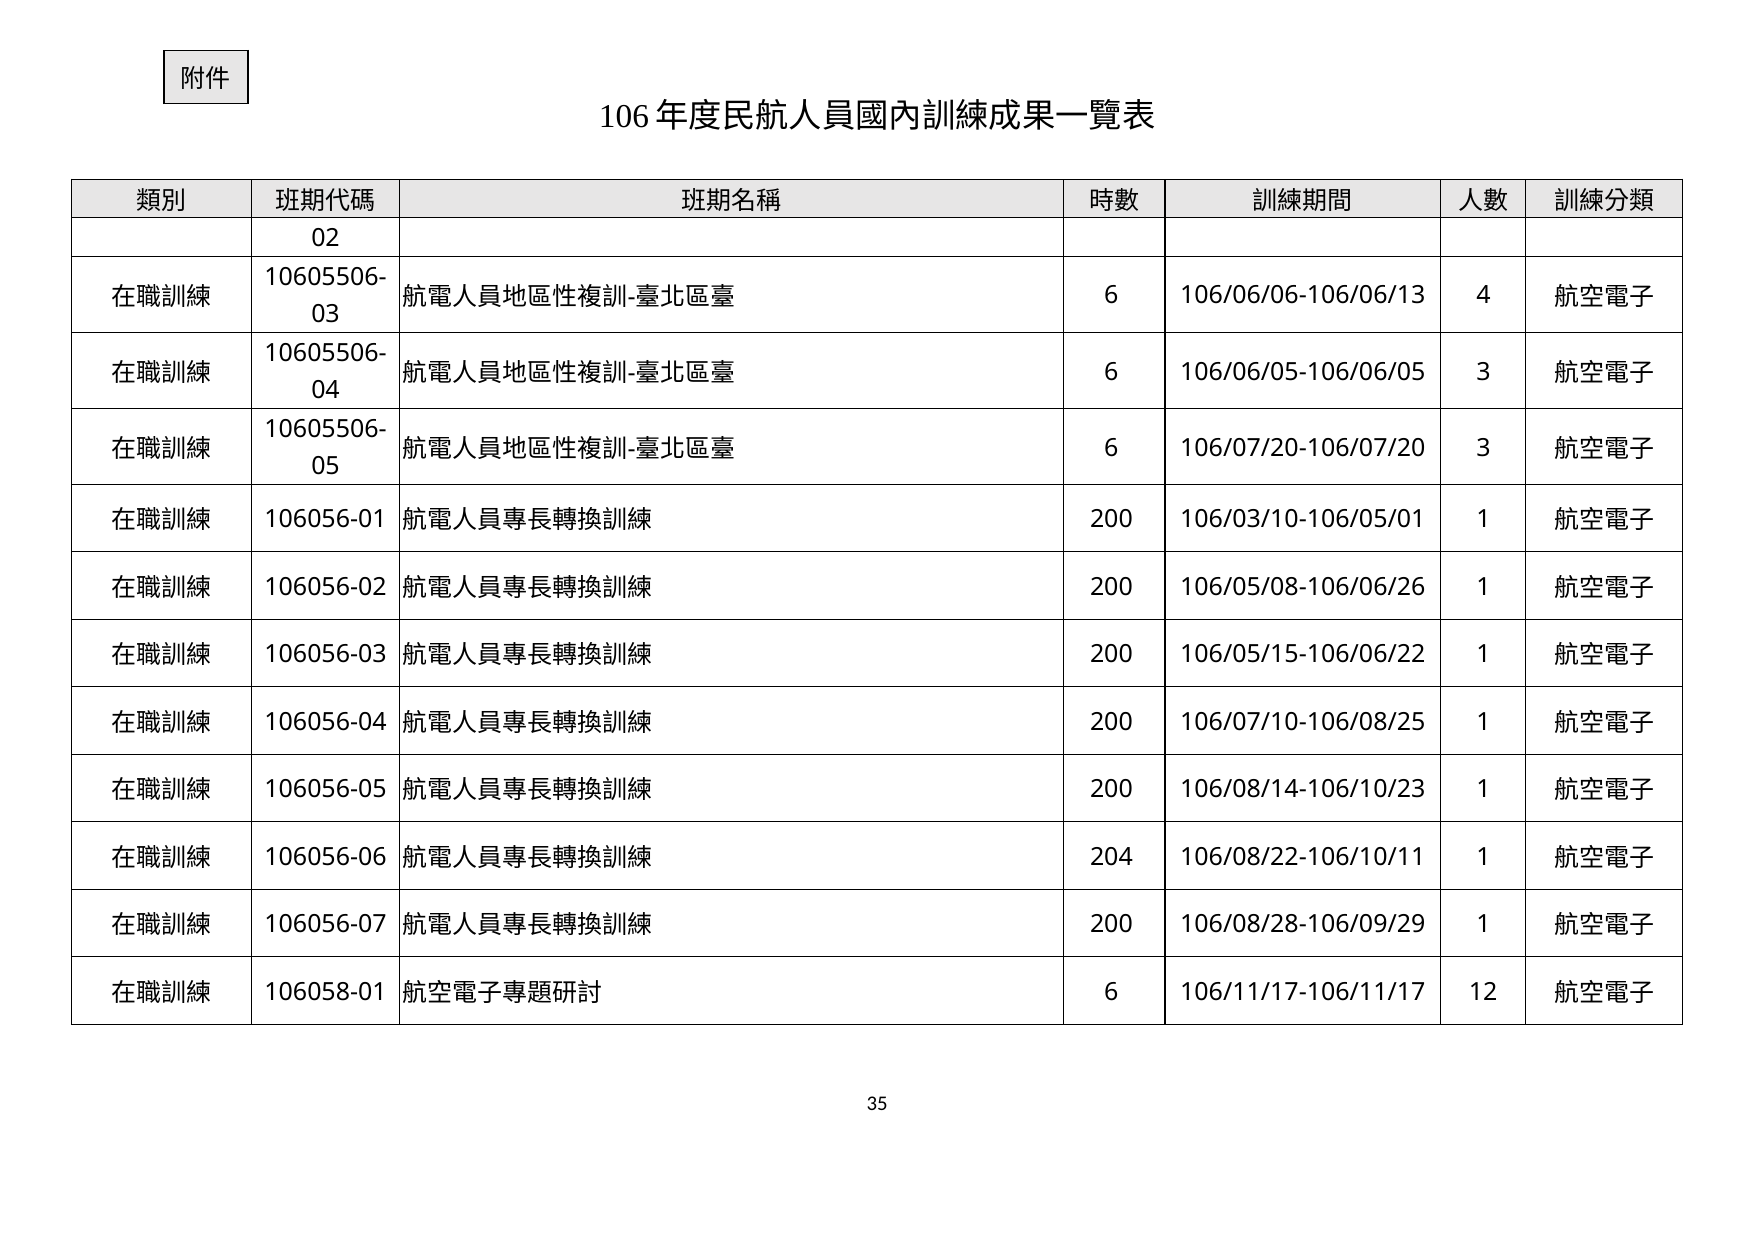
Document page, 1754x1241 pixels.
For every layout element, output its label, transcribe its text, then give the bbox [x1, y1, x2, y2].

table_header 人數 [1441, 180, 1525, 217]
table_cell [1526, 218, 1682, 256]
table_cell 106/03/10-106/05/01 [1166, 485, 1440, 551]
table_cell 106/08/22-106/10/11 [1166, 822, 1440, 889]
table_cell 200 [1064, 687, 1164, 754]
table_cell 航電人員地區性複訓-臺北區臺 [400, 333, 1063, 408]
table_cell 1 [1441, 687, 1525, 754]
table_header 訓練期間 [1166, 180, 1440, 217]
table_cell [400, 218, 1063, 256]
table_cell 6 [1064, 957, 1164, 1024]
table_cell 6 [1064, 409, 1164, 484]
table_cell 在職訓練 [72, 822, 251, 889]
table_cell 3 [1441, 333, 1525, 408]
table_cell 航空電子 [1526, 890, 1682, 956]
table_cell [1441, 218, 1525, 256]
table_header 班期名稱 [400, 180, 1063, 217]
table_header 類別 [72, 180, 251, 217]
table_cell 航電人員專長轉換訓練 [400, 485, 1063, 551]
table_cell 1 [1441, 822, 1525, 889]
table_cell 在職訓練 [72, 552, 251, 619]
table_cell [72, 218, 251, 256]
table_cell 106056-01 [252, 485, 399, 551]
table_cell 在職訓練 [72, 257, 251, 332]
table_cell 航空電子 [1526, 485, 1682, 551]
table_cell 航空電子 [1526, 620, 1682, 686]
table_cell 4 [1441, 257, 1525, 332]
table_cell 106/08/14-106/10/23 [1166, 755, 1440, 821]
table_header 訓練分類 [1526, 180, 1682, 217]
table_header 訓練分類 [165, 51, 247, 103]
table_cell 航空電子 [1526, 755, 1682, 821]
table_cell 航電人員專長轉換訓練 [400, 552, 1063, 619]
table_cell 200 [1064, 620, 1164, 686]
table_cell 在職訓練 [72, 409, 251, 484]
table_cell 航電人員專長轉換訓練 [400, 620, 1063, 686]
table_cell 1 [1441, 890, 1525, 956]
table_cell 106058-01 [252, 957, 399, 1024]
table_cell 航空電子專題研討 [400, 957, 1063, 1024]
table_cell 106056-04 [252, 687, 399, 754]
table_cell 1 [1441, 485, 1525, 551]
table_cell 106056-07 [252, 890, 399, 956]
table_cell 106056-05 [252, 755, 399, 821]
table_cell [1166, 218, 1440, 256]
table_cell 1 [1441, 620, 1525, 686]
table_cell 200 [1064, 890, 1164, 956]
table_cell [1064, 218, 1164, 256]
table_cell 200 [1064, 755, 1164, 821]
table_cell 10605506-05 [252, 409, 399, 484]
table_cell 10605506-04 [252, 333, 399, 408]
table_cell 航空電子 [1526, 822, 1682, 889]
table_cell 航空電子 [1526, 687, 1682, 754]
table_cell 在職訓練 [72, 620, 251, 686]
table_cell 106/11/17-106/11/17 [1166, 957, 1440, 1024]
table_cell 1 [1441, 755, 1525, 821]
table_cell 6 [1064, 257, 1164, 332]
table_cell 204 [1064, 822, 1164, 889]
table_cell 航電人員地區性複訓-臺北區臺 [400, 257, 1063, 332]
table_cell 航空電子 [1526, 957, 1682, 1024]
table_cell 航電人員專長轉換訓練 [400, 755, 1063, 821]
table_cell 12 [1441, 957, 1525, 1024]
table_cell 航空電子 [1526, 257, 1682, 332]
table_cell 航電人員專長轉換訓練 [400, 822, 1063, 889]
table_cell 106056-06 [252, 822, 399, 889]
table_cell 106056-02 [252, 552, 399, 619]
table_cell 106/06/05-106/06/05 [1166, 333, 1440, 408]
table_cell 在職訓練 [72, 957, 251, 1024]
table_cell 200 [1064, 485, 1164, 551]
table_cell 02 [252, 218, 399, 256]
table_cell 在職訓練 [72, 333, 251, 408]
table_cell 航電人員專長轉換訓練 [400, 687, 1063, 754]
table_cell 在職訓練 [72, 687, 251, 754]
table_header 時數 [1064, 180, 1164, 217]
table_cell 航電人員專長轉換訓練 [400, 890, 1063, 956]
table_cell 航空電子 [1526, 333, 1682, 408]
table_cell 航電人員地區性複訓-臺北區臺 [400, 409, 1063, 484]
table_cell 106056-03 [252, 620, 399, 686]
table_cell 106/05/15-106/06/22 [1166, 620, 1440, 686]
table_cell 106/08/28-106/09/29 [1166, 890, 1440, 956]
table_header 班期代碼 [252, 180, 399, 217]
table_cell 在職訓練 [72, 890, 251, 956]
table_cell 3 [1441, 409, 1525, 484]
table_cell 10605506-03 [252, 257, 399, 332]
table_cell 200 [1064, 552, 1164, 619]
table_cell 106/07/10-106/08/25 [1166, 687, 1440, 754]
table_cell 106/05/08-106/06/26 [1166, 552, 1440, 619]
table_cell 6 [1064, 333, 1164, 408]
table_cell 在職訓練 [72, 485, 251, 551]
table_cell 106/06/06-106/06/13 [1166, 257, 1440, 332]
table_cell 1 [1441, 552, 1525, 619]
table_cell 106/07/20-106/07/20 [1166, 409, 1440, 484]
table_cell 航空電子 [1526, 409, 1682, 484]
table_cell 在職訓練 [72, 755, 251, 821]
table_cell 航空電子 [1526, 552, 1682, 619]
